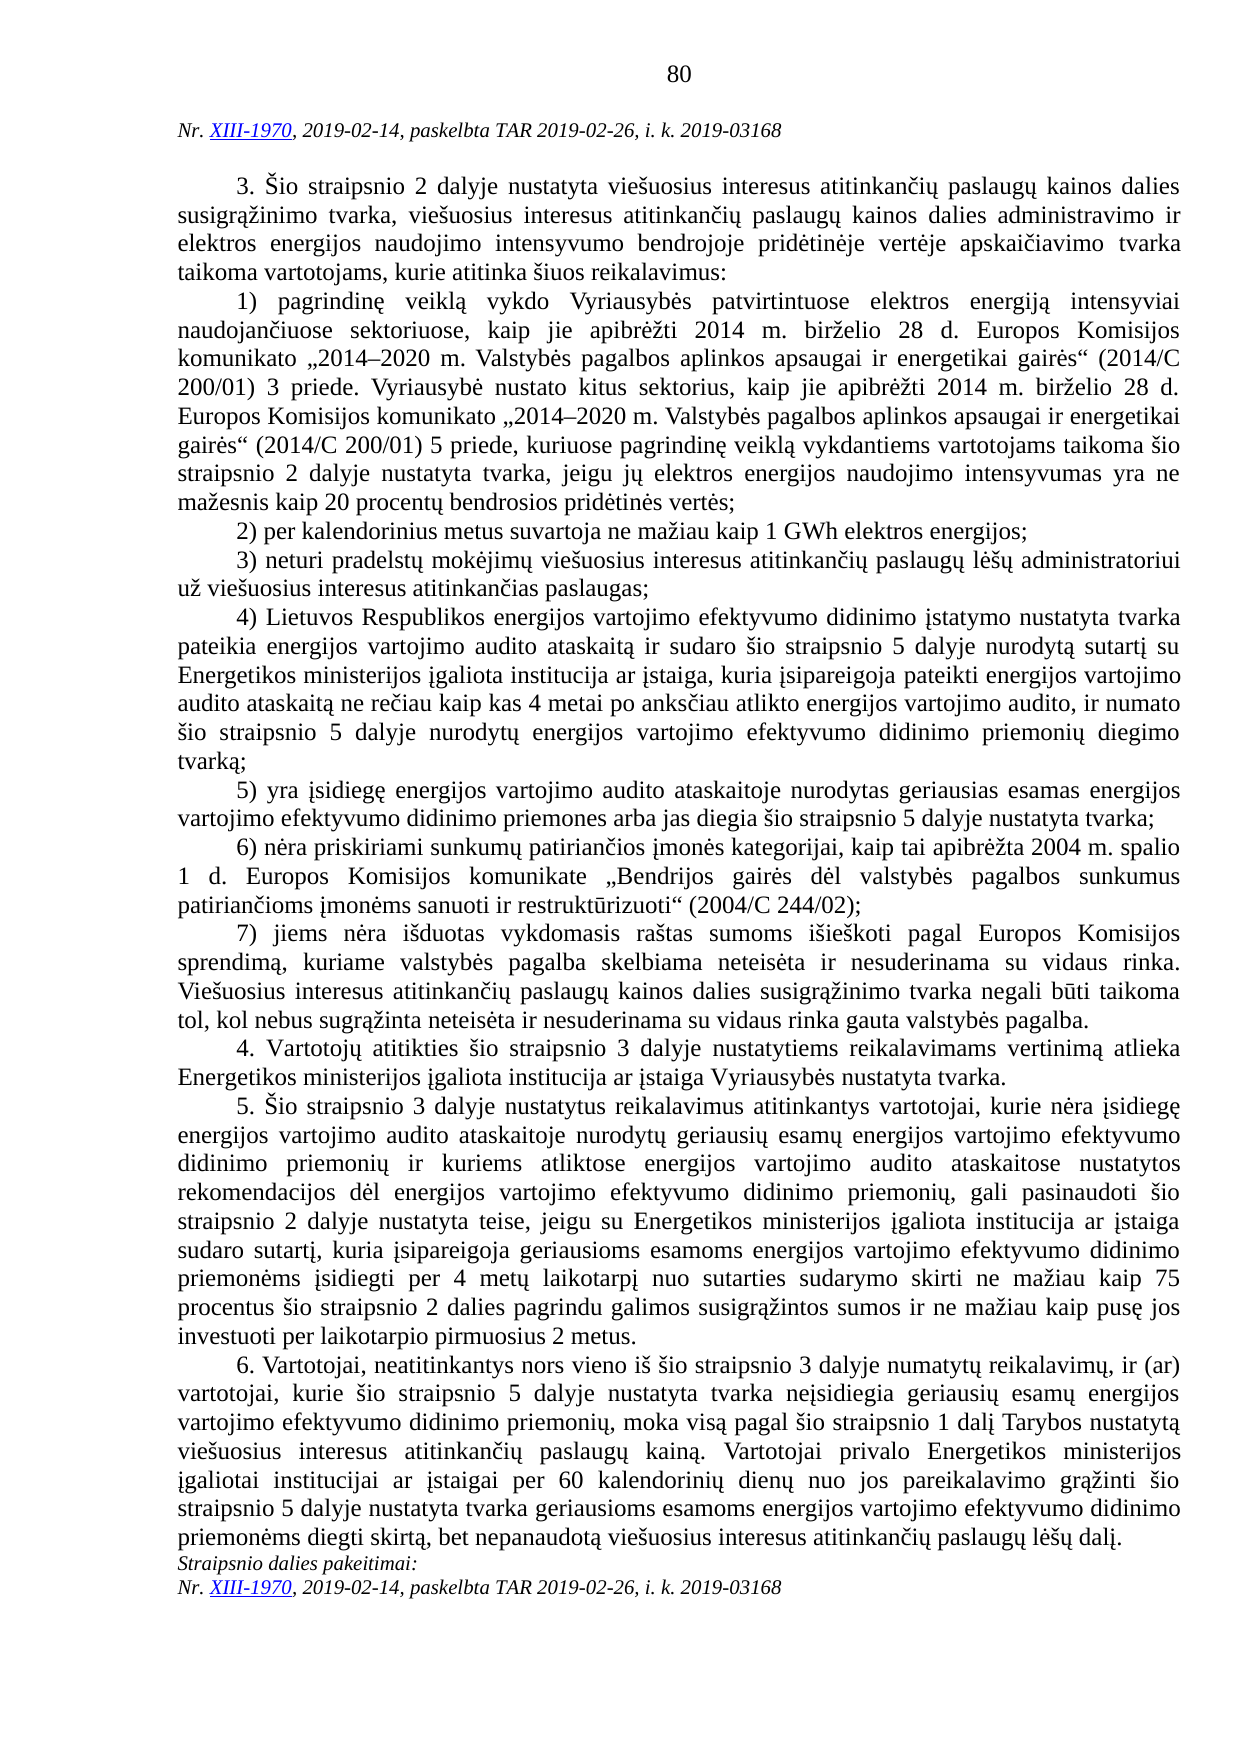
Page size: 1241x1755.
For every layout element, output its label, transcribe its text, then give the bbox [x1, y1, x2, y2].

text 7) jiems nėra išduotas vykdomasis raštas sumoms išieškoti pagal Europos Komisijos sprendimą, kuriame valstybės pagalba skelbiama neteisėta ir nesuderinama su vidaus rinka. Viešuosius interesus atitinkančių paslaugų kainos dalies susigrąžinimo tvarka negali būti taikoma tol, kol nebus sugrąžinta neteisėta ir nesuderinama su vidaus rinka gauta valstybės pagalba. [177, 918, 1181, 1033]
text 1) pagrindinę veiklą vykdo Vyriausybės patvirtintuose elektros energiją intensyviai naudojančiuose sektoriuose, kaip jie apibrėžti 2014 m. birželio 28 d. Europos Komisijos komunikato „2014–2020 m. Valstybės pagalbos aplinkos apsaugai ir energetikai gairės“ (2014/C 200/01) 3 priede. Vyriausybė nustato kitus sektorius, kaip jie apibrėžti 2014 m. birželio 28 d. Europos Komisijos komunikato „2014–2020 m. Valstybės pagalbos aplinkos apsaugai ir energetikai gairės“ (2014/C 200/01) 5 priede, kuriuose pagrindinę veiklą vykdantiems vartotojams taikoma šio straipsnio 2 dalyje nustatyta tvarka, jeigu jų elektros energijos naudojimo intensyvumas yra ne mažesnis kaip 20 procentų bendrosios pridėtinės vertės; [177, 286, 1181, 516]
text Nr. XIII-1970, 2019-02-14, paskelbta TAR 2019-02-26, i. k. 2019-03168 [177, 1575, 1181, 1599]
text 3. Šio straipsnio 2 dalyje nustatyta viešuosius interesus atitinkančių paslaugų kainos dalies susigrąžinimo tvarka, viešuosius interesus atitinkančių paslaugų kainos dalies administravimo ir elektros energijos naudojimo intensyvumo bendrojoje pridėtinėje vertėje apskaičiavimo tvarka taikoma vartotojams, kurie atitinka šiuos reikalavimus: [177, 171, 1181, 286]
text 5) yra įsidiegę energijos vartojimo audito ataskaitoje nurodytas geriausias esamas energijos vartojimo efektyvumo didinimo priemones arba jas diegia šio straipsnio 5 dalyje nustatyta tvarka; [177, 775, 1181, 832]
text Nr. XIII-1970, 2019-02-14, paskelbta TAR 2019-02-26, i. k. 2019-03168 [177, 118, 1181, 142]
text 6. Vartotojai, neatitinkantys nors vieno iš šio straipsnio 3 dalyje numatytų reikalavimų, ir (ar) vartotojai, kurie šio straipsnio 5 dalyje nustatyta tvarka neįsidiegia geriausių esamų energijos vartojimo efektyvumo didinimo priemonių, moka visą pagal šio straipsnio 1 dalį Tarybos nustatytą viešuosius interesus atitinkančių paslaugų kainą. Vartotojai privalo Energetikos ministerijos įgaliotai institucijai ar įstaigai per 60 kalendorinių dienų nuo jos pareikalavimo grąžinti šio straipsnio 5 dalyje nustatyta tvarka geriausioms esamoms energijos vartojimo efektyvumo didinimo priemonėms diegti skirtą, bet nepanaudotą viešuosius interesus atitinkančių paslaugų lėšų dalį. [177, 1350, 1181, 1551]
text 4. Vartotojų atitikties šio straipsnio 3 dalyje nustatytiems reikalavimams vertinimą atlieka Energetikos ministerijos įgaliota institucija ar įstaiga Vyriausybės nustatyta tvarka. [177, 1033, 1181, 1091]
text 2) per kalendorinius metus suvartoja ne mažiau kaip 1 GWh elektros energijos; [177, 516, 1181, 545]
text 5. Šio straipsnio 3 dalyje nustatytus reikalavimus atitinkantys vartotojai, kurie nėra įsidiegę energijos vartojimo audito ataskaitoje nurodytų geriausių esamų energijos vartojimo efektyvumo didinimo priemonių ir kuriems atliktose energijos vartojimo audito ataskaitose nustatytos rekomendacijos dėl energijos vartojimo efektyvumo didinimo priemonių, gali pasinaudoti šio straipsnio 2 dalyje nustatyta teise, jeigu su Energetikos ministerijos įgaliota institucija ar įstaiga sudaro sutartį, kuria įsipareigoja geriausioms esamoms energijos vartojimo efektyvumo didinimo priemonėms įsidiegti per 4 metų laikotarpį nuo sutarties sudarymo skirti ne mažiau kaip 75 procentus šio straipsnio 2 dalies pagrindu galimos susigrąžintos sumos ir ne mažiau kaip pusę jos investuoti per laikotarpio pirmuosius 2 metus. [177, 1091, 1181, 1350]
text Straipsnio dalies pakeitimai: [177, 1551, 1181, 1575]
text 6) nėra priskiriami sunkumų patiriančios įmonės kategorijai, kaip tai apibrėžta 2004 m. spalio 1 d. Europos Komisijos komunikate „Bendrijos gairės dėl valstybės pagalbos sunkumus patiriančioms įmonėms sanuoti ir restruktūrizuoti“ (2004/C 244/02); [177, 832, 1181, 918]
text 3) neturi pradelstų mokėjimų viešuosius interesus atitinkančių paslaugų lėšų administratoriui už viešuosius interesus atitinkančias paslaugas; [177, 545, 1181, 602]
text 4) Lietuvos Respublikos energijos vartojimo efektyvumo didinimo įstatymo nustatyta tvarka pateikia energijos vartojimo audito ataskaitą ir sudaro šio straipsnio 5 dalyje nurodytą sutartį su Energetikos ministerijos įgaliota institucija ar įstaiga, kuria įsipareigoja pateikti energijos vartojimo audito ataskaitą ne rečiau kaip kas 4 metai po anksčiau atlikto energijos vartojimo audito, ir numato šio straipsnio 5 dalyje nurodytų energijos vartojimo efektyvumo didinimo priemonių diegimo tvarką; [177, 602, 1181, 775]
